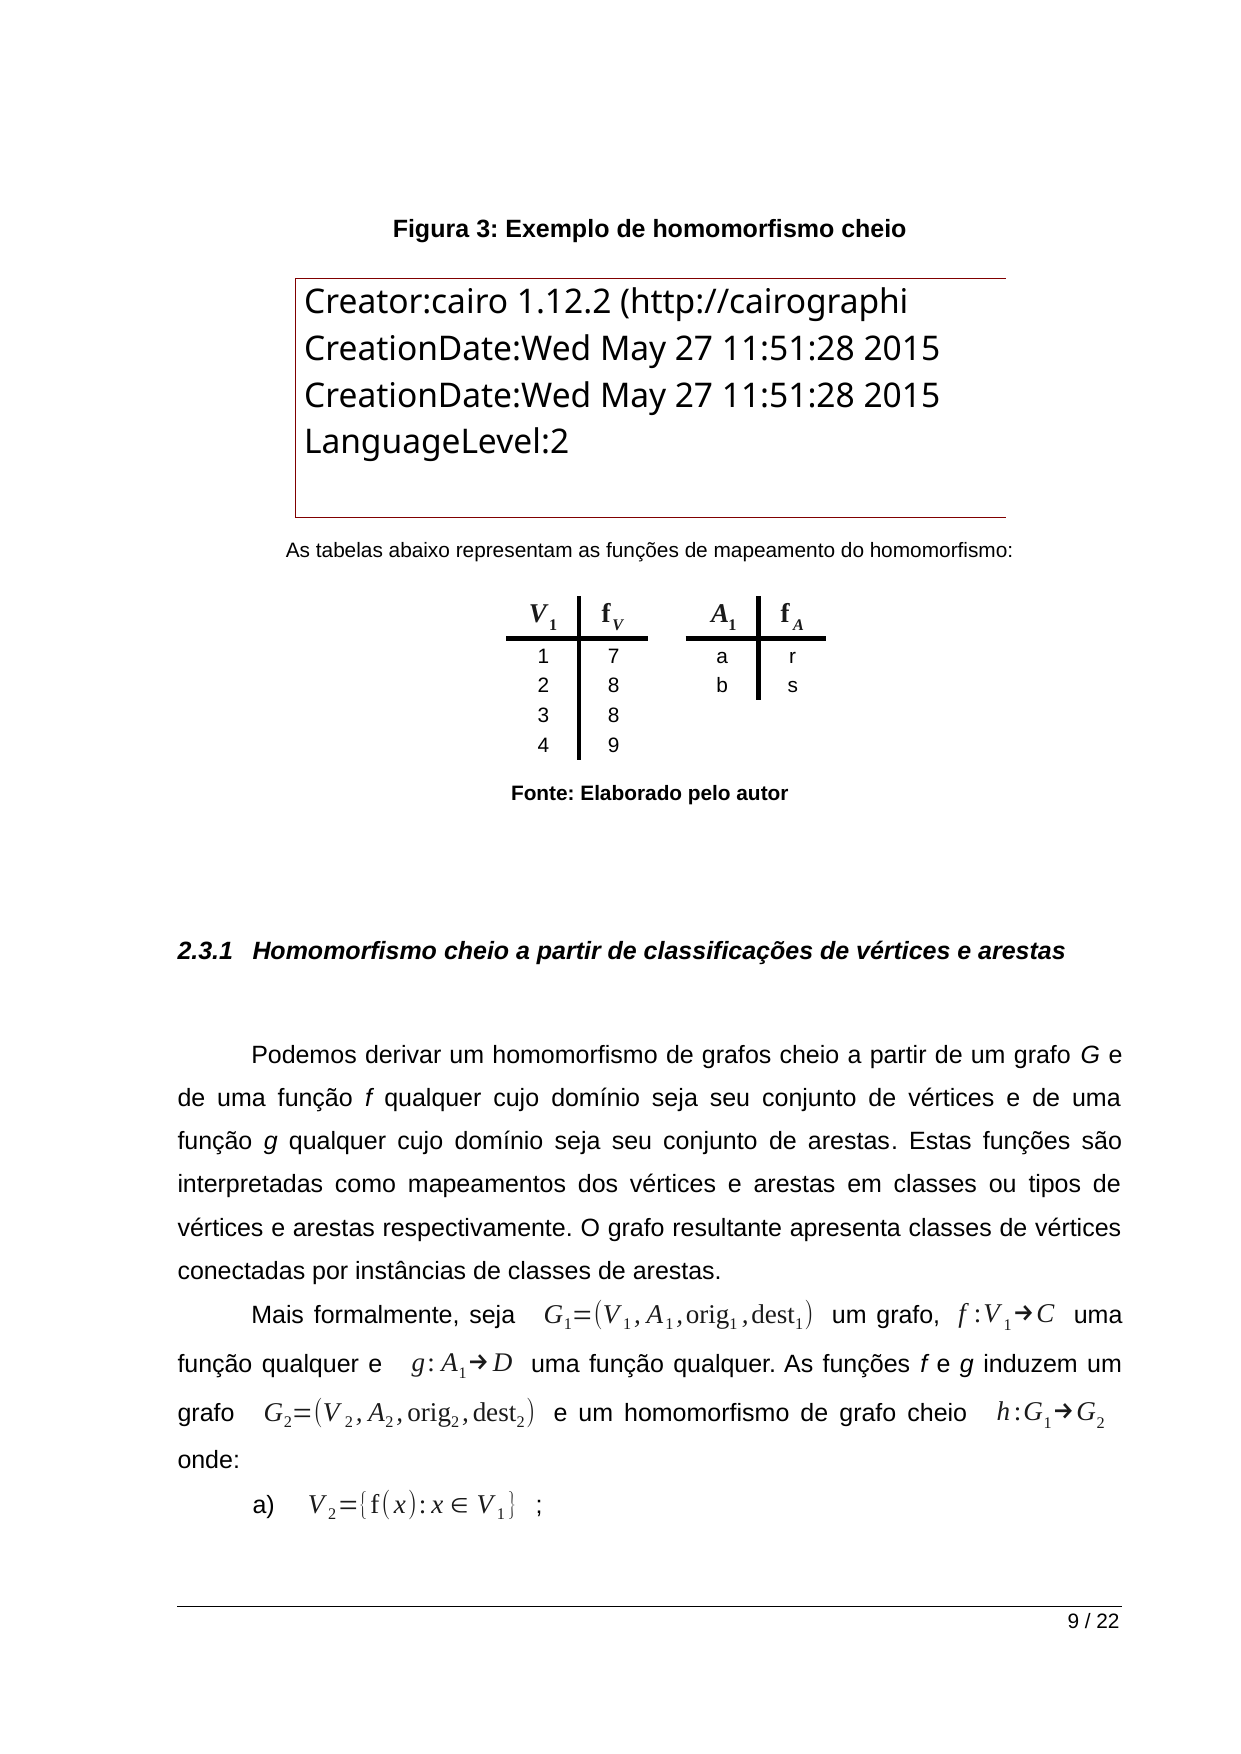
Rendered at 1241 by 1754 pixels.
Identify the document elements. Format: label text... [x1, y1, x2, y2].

table_cell [759, 700, 826, 730]
table_cell [686, 730, 758, 760]
table_header [648, 596, 686, 636]
table_cell [648, 700, 686, 730]
table_cell r [761, 641, 826, 670]
table_cell 9 [581, 730, 647, 760]
table_cell [759, 730, 826, 760]
text Podemos derivar um homomorfismo de grafos cheio a partir de um grafo G e de uma função f qualquer cujo domínio seja seu conjunto de vértices e de uma função g qualquer cujo domínio seja seu conjunto de arestas. Estas funções são interpretadas como mapeamentos dos vértices e arestas em classes ou tipos de vértices e arestas respectivamente. O grafo resultante apresenta classes de vértices conectadas por instâncias de classes de arestas. [177, 1040, 1122, 1284]
text Mais formalmente, seja um grafo,uma função qualquer e uma função qualquer. As funções f e g induzem um grafo e um homomorfismo de grafo cheio onde: [177, 1299, 1122, 1474]
table_header [581, 596, 647, 636]
table_header [686, 596, 756, 636]
table_cell 8 [581, 700, 647, 730]
table_cell a [686, 641, 756, 670]
table_cell [648, 670, 686, 700]
list ; [252, 1488, 1122, 1523]
text Fonte: Elaborado pelo autor [286, 780, 1014, 804]
subtitle Homomorfismo cheio a partir de classificações de vértices e arestas [177, 936, 1122, 965]
table_cell 2 [506, 670, 577, 700]
table_cell 4 [506, 730, 577, 760]
text Figura 3: Exemplo de homomorfismo cheio [286, 214, 1014, 243]
table_header [506, 596, 577, 636]
table_cell b [686, 670, 756, 700]
table_cell [648, 636, 686, 670]
table_cell 7 [581, 641, 647, 670]
table_cell 1 [506, 641, 577, 670]
table_cell 8 [581, 670, 647, 700]
table_header [761, 596, 826, 636]
table_cell [686, 700, 758, 730]
text As tabelas abaixo representam as funções de mapeamento do homomorfismo: [286, 266, 1014, 562]
table_cell s [761, 670, 826, 700]
table_cell [648, 730, 686, 760]
table_cell 3 [506, 700, 577, 730]
